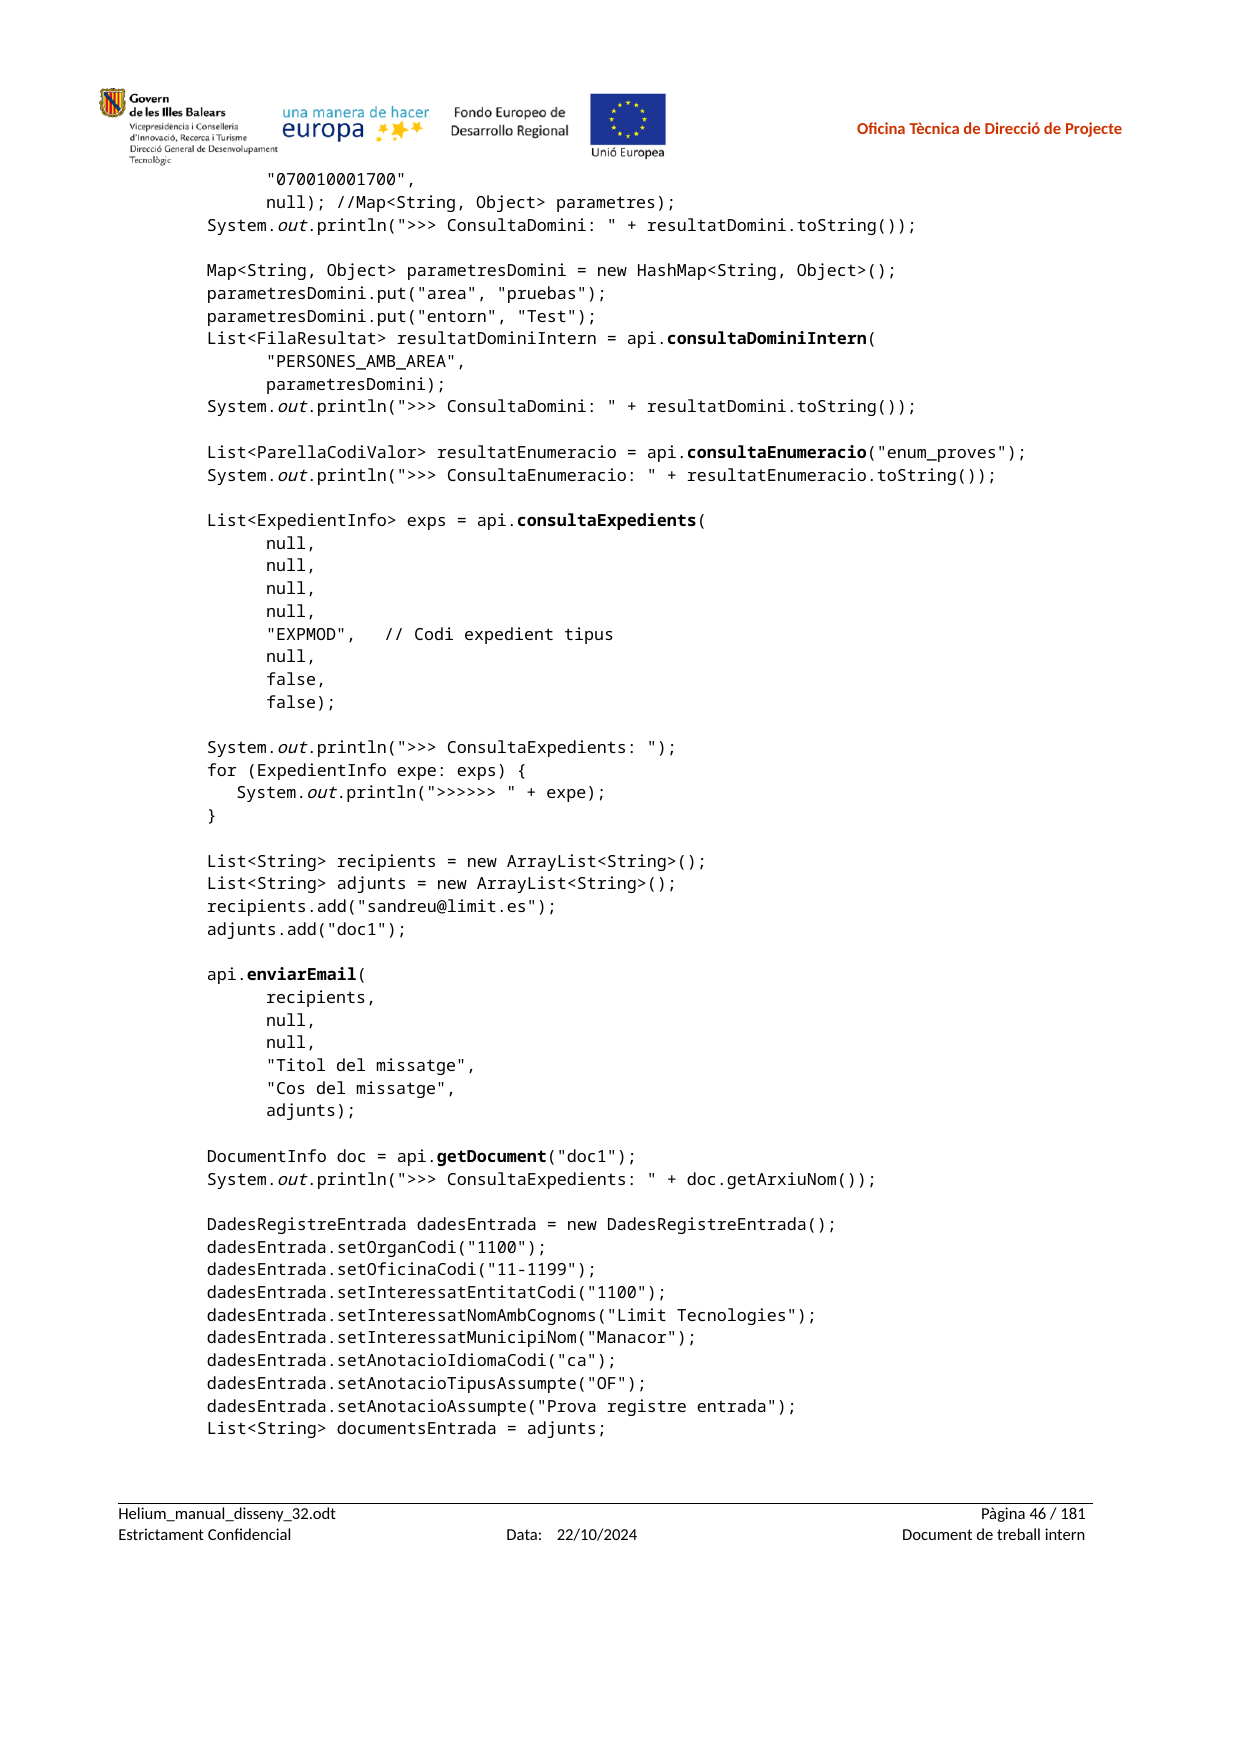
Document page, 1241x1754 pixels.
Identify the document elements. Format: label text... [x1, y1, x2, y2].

text null, [118, 1031, 1122, 1053]
text dadesEntrada.setInteressatEntitatCodi("1100"); [118, 1281, 1122, 1303]
text "Cos del missatge", [118, 1076, 1122, 1099]
text null, [118, 577, 1122, 599]
text "070010001700", [118, 168, 1122, 191]
text List<String> documentsEntrada = adjunts; [118, 1417, 1122, 1439]
text false); [118, 690, 1122, 713]
text adjunts.add("doc1"); [118, 917, 1122, 940]
text System.out.println(">>> ConsultaEnumeracio: " + resultatEnumeracio.toString()); [118, 463, 1122, 486]
text List<ParellaCodiValor> resultatEnumeracio = api.consultaEnumeracio("enum_proves"); [118, 440, 1122, 463]
text "Titol del missatge", [118, 1053, 1122, 1076]
text System.out.println(">>> ConsultaExpedients: "); [118, 736, 1122, 758]
text List<String> adjunts = new ArrayList<String>(); [118, 872, 1122, 894]
text false, [118, 667, 1122, 690]
text null, [118, 531, 1122, 554]
text dadesEntrada.setInteressatMunicipiNom("Manacor"); [118, 1326, 1122, 1349]
text null, [118, 554, 1122, 577]
text null, [118, 1008, 1122, 1031]
text DadesRegistreEntrada dadesEntrada = new DadesRegistreEntrada(); [118, 1212, 1122, 1235]
text recipients, [118, 985, 1122, 1008]
text for (ExpedientInfo expe: exps) { [118, 758, 1122, 781]
text parametresDomini.put("entorn", "Test"); [118, 304, 1122, 327]
text parametresDomini); [118, 372, 1122, 395]
text List<ExpedientInfo> exps = api.consultaExpedients( [118, 508, 1122, 531]
text recipients.add("sandreu@limit.es"); [118, 894, 1122, 917]
text dadesEntrada.setOficinaCodi("11-1199"); [118, 1258, 1122, 1281]
text api.enviarEmail( [118, 963, 1122, 985]
text dadesEntrada.setAnotacioTipusAssumpte("OF"); [118, 1371, 1122, 1394]
text System.out.println(">>> ConsultaDomini: " + resultatDomini.toString()); [118, 395, 1122, 418]
text null, [118, 645, 1122, 667]
text System.out.println(">>>>>> " + expe); [118, 781, 1122, 804]
text dadesEntrada.setAnotacioIdiomaCodi("ca"); [118, 1349, 1122, 1371]
text List<String> recipients = new ArrayList<String>(); [118, 849, 1122, 872]
text Map<String, Object> parametresDomini = new HashMap<String, Object>(); [118, 259, 1122, 281]
text DocumentInfo doc = api.getDocument("doc1"); [118, 1144, 1122, 1167]
text dadesEntrada.setOrganCodi("1100"); [118, 1235, 1122, 1258]
text adjunts); [118, 1099, 1122, 1122]
text System.out.println(">>> ConsultaDomini: " + resultatDomini.toString()); [118, 213, 1122, 236]
text null); //Map<String, Object> parametres); [118, 191, 1122, 213]
text "EXPMOD", // Codi expedient tipus [118, 622, 1122, 645]
text System.out.println(">>> ConsultaExpedients: " + doc.getArxiuNom()); [118, 1167, 1122, 1190]
text } [118, 804, 1122, 826]
text dadesEntrada.setInteressatNomAmbCognoms("Limit Tecnologies"); [118, 1303, 1122, 1326]
text null, [118, 599, 1122, 622]
picture [99, 87, 668, 166]
text parametresDomini.put("area", "pruebas"); [118, 281, 1122, 304]
text List<FilaResultat> resultatDominiIntern = api.consultaDominiIntern( [118, 327, 1122, 349]
text dadesEntrada.setAnotacioAssumpte("Prova registre entrada"); [118, 1394, 1122, 1417]
text "PERSONES_AMB_AREA", [118, 349, 1122, 372]
